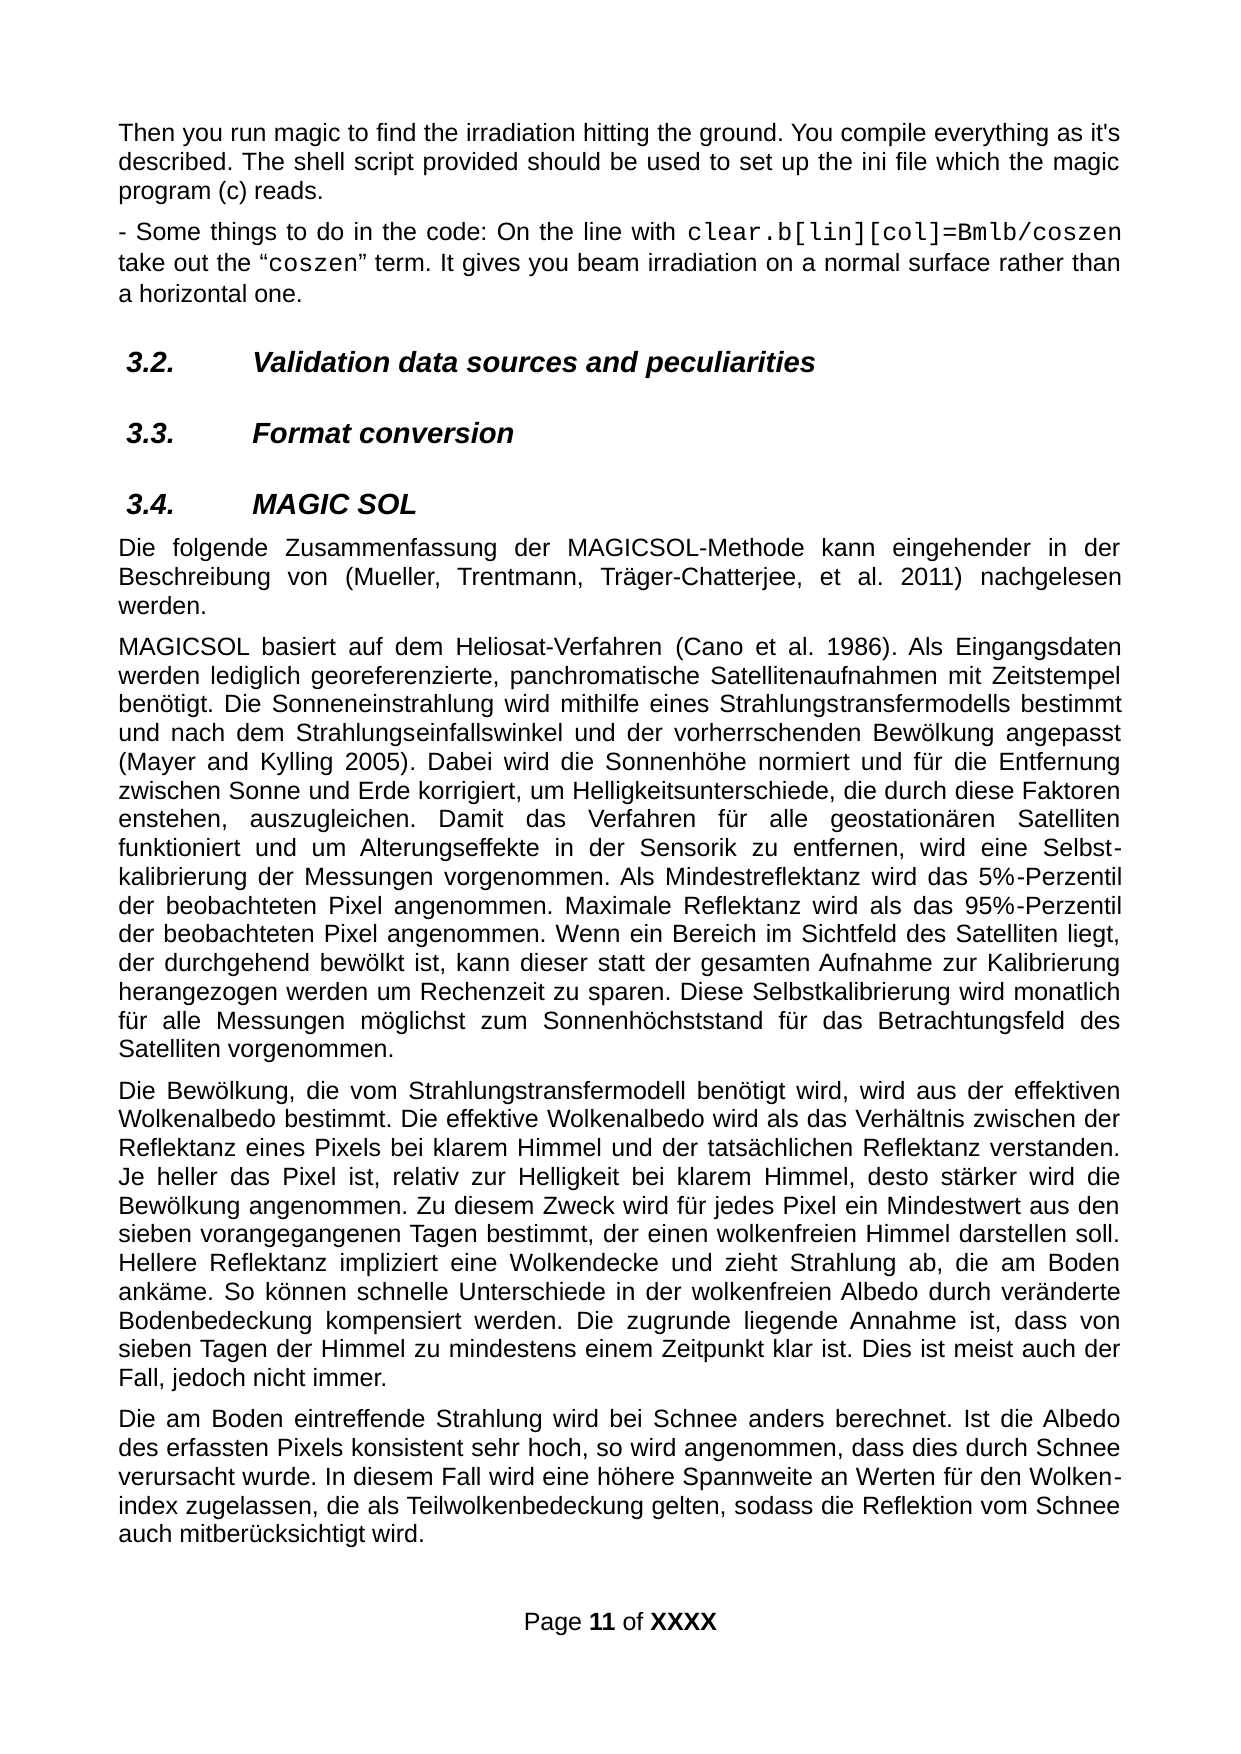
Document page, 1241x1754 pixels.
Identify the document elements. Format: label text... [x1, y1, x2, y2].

subtitle Validation data sources and peculiarities [118, 345, 1122, 378]
text Die am Boden eintreffende Strahlung wird bei Schnee anders berechnet. Ist die Albedo des erfassten Pixels konsistent sehr hoch, so wird angenommen, dass dies durch Schnee verursacht wurde. In diesem Fall wird eine höhere Spannweite an Werten für den Wolken­index zugelassen, die als Teilwolkenbedeckung gelten, sodass die Reflektion vom Schnee auch mitberücksichtigt wird. [118, 1404, 1122, 1548]
text Die Bewölkung, die vom Strahlungstransfermodell benötigt wird, wird aus der effektiven Wolkenalbedo bestimmt. Die effektive Wolkenalbedo wird als das Verhältnis zwischen der Reflektanz eines Pixels bei klarem Himmel und der tatsächlichen Reflektanz verstanden. Je heller das Pixel ist, relativ zur Helligkeit bei klarem Himmel, desto stärker wird die Bewölkung angenommen. Zu diesem Zweck wird für jedes Pixel ein Mindestwert aus den sieben vorangegangenen Tagen bestimmt, der einen wolkenfreien Himmel darstellen soll. Hellere Reflektanz impliziert eine Wolkendecke und zieht Strahlung ab, die am Boden ankäme. So können schnelle Unterschiede in der wolkenfreien Albedo durch veränderte Bodenbedeckung kompensiert werden. Die zugrunde liegende Annahme ist, dass von sieben Tagen der Himmel zu mindestens einem Zeitpunkt klar ist. Dies ist meist auch der Fall, jedoch nicht immer. [118, 1076, 1122, 1392]
text Then you run magic to find the irradiation hitting the ground. You compile everything as it's described. The shell script provided should be used to set up the ini file which the magic program (c) reads. [118, 118, 1122, 204]
subtitle MAGIC SOL [118, 487, 1122, 521]
text MAGICSOL basiert auf dem Heliosat-Verfahren (Cano et al. 1986). Als Eingangsdaten werden lediglich georeferenzierte, panchromatische Satellitenaufnahmen mit Zeitstempel benötigt. Die Sonnen­einstrahlung wird mithilfe eines Strahlungs­transfer­modells bestimmt und nach dem Strahlungs­einfalls­winkel und der vorherrschenden Bewölkung angepasst (Mayer and Kylling 2005). Dabei wird die Sonnenhöhe normiert und für die Entfernung zwischen Sonne und Erde korrigiert, um Helligkeitsunterschiede, die durch diese Faktoren enstehen, auszugleichen. Damit das Verfahren für alle geostationären Satelliten funktioniert und um Alterungseffekte in der Sensorik zu entfernen, wird eine Selbst­kalibrierung der Messungen vorgenommen. Als Mindestreflektanz wird das 5%‑Perzentil der beobachteten Pixel angenommen. Maximale Reflektanz wird als das 95%‑Perzentil der beobachteten Pixel angenommen. Wenn ein Bereich im Sichtfeld des Satelliten liegt, der durchgehend bewölkt ist, kann dieser statt der gesamten Aufnahme zur Kalibrierung herangezogen werden um Rechenzeit zu sparen. Diese Selbstkalibrierung wird monatlich für alle Messungen möglichst zum Sonnenhöchststand für das Betrachtungsfeld des Satelliten vorgenommen. [118, 632, 1122, 1063]
text Die folgende Zusammenfassung der MAGICSOL-Methode kann eingehender in der Beschreibung von (Mueller, Trentmann, Träger-Chatterjee, et al. 2011) nachgelesen werden. [118, 533, 1122, 619]
subtitle Format conversion [118, 416, 1122, 449]
text - Some things to do in the code: On the line with clear.b[lin][col]=Bmlb/coszen take out the “coszen” term. It gives you beam irradiation on a normal surface rather than a horizontal one. [118, 217, 1122, 307]
